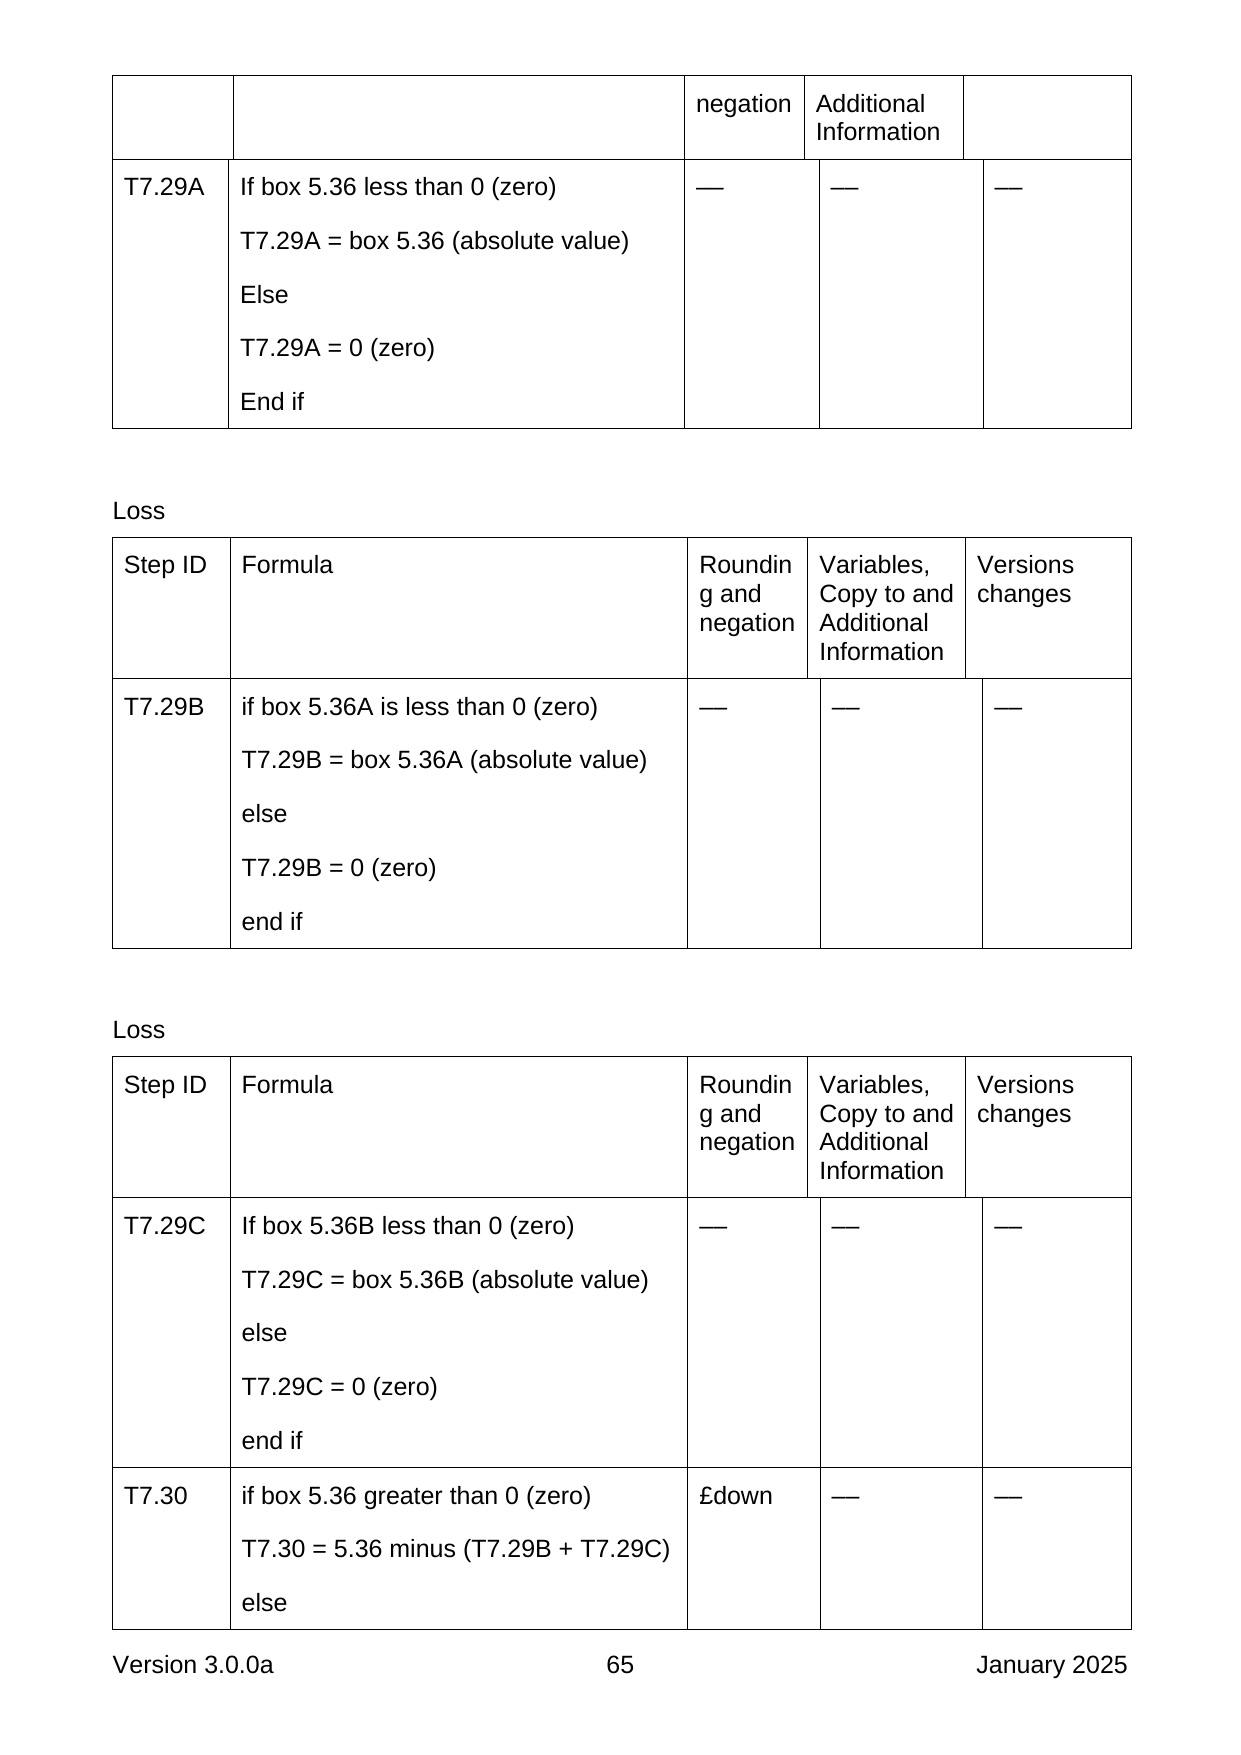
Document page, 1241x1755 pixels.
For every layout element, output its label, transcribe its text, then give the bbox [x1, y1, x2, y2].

table_header [234, 76, 684, 158]
text Loss [112, 1015, 1128, 1044]
table_cell T7.29A [113, 160, 228, 428]
table_header Versions changes [966, 538, 1131, 678]
table_header [964, 76, 1131, 158]
table_header Rounding and negation [688, 1057, 807, 1197]
table_header Variables, Copy to and Additional Information [808, 538, 965, 678]
table_cell –– [983, 679, 1131, 948]
table_cell if box 5.36A is less than 0 (zero) T7.29B = box 5.36A (absolute value) else T7.29B = 0 (zero) end if [231, 679, 687, 948]
table_cell –– [685, 160, 819, 428]
table_cell –– [821, 1468, 982, 1629]
table_cell –– [984, 160, 1131, 428]
table_cell T7.29B [113, 679, 230, 948]
table_cell If box 5.36B less than 0 (zero) T7.29C = box 5.36B (absolute value) else T7.29C = 0 (zero) end if [231, 1198, 687, 1467]
table_header Step ID [113, 538, 230, 678]
table_header Formula [231, 538, 687, 678]
table_header Formula [231, 1057, 687, 1197]
table_header Additional Information [805, 76, 963, 158]
table_cell T7.29C [113, 1198, 230, 1467]
table_cell –– [983, 1468, 1131, 1629]
table_cell –– [821, 679, 982, 948]
table_cell if box 5.36 greater than 0 (zero) T7.30 = 5.36 minus (T7.29B + T7.29C) else [231, 1468, 687, 1629]
table_header Versions changes [966, 1057, 1131, 1197]
table_cell –– [983, 1198, 1131, 1467]
table_header Step ID [113, 1057, 230, 1197]
table_cell –– [688, 679, 820, 948]
table_cell If box 5.36 less than 0 (zero) T7.29A = box 5.36 (absolute value) Else T7.29A = 0 (zero) End if [229, 160, 684, 428]
table_header Rounding and negation [688, 538, 807, 678]
text Loss [112, 496, 1128, 524]
table_header [113, 76, 233, 158]
table_cell T7.30 [113, 1468, 230, 1629]
table_cell –– [688, 1198, 820, 1467]
table_header Variables, Copy to and Additional Information [808, 1057, 965, 1197]
table_cell £down [688, 1468, 820, 1629]
table_header negation [685, 76, 804, 158]
table_cell –– [821, 1198, 982, 1467]
table_cell –– [820, 160, 983, 428]
